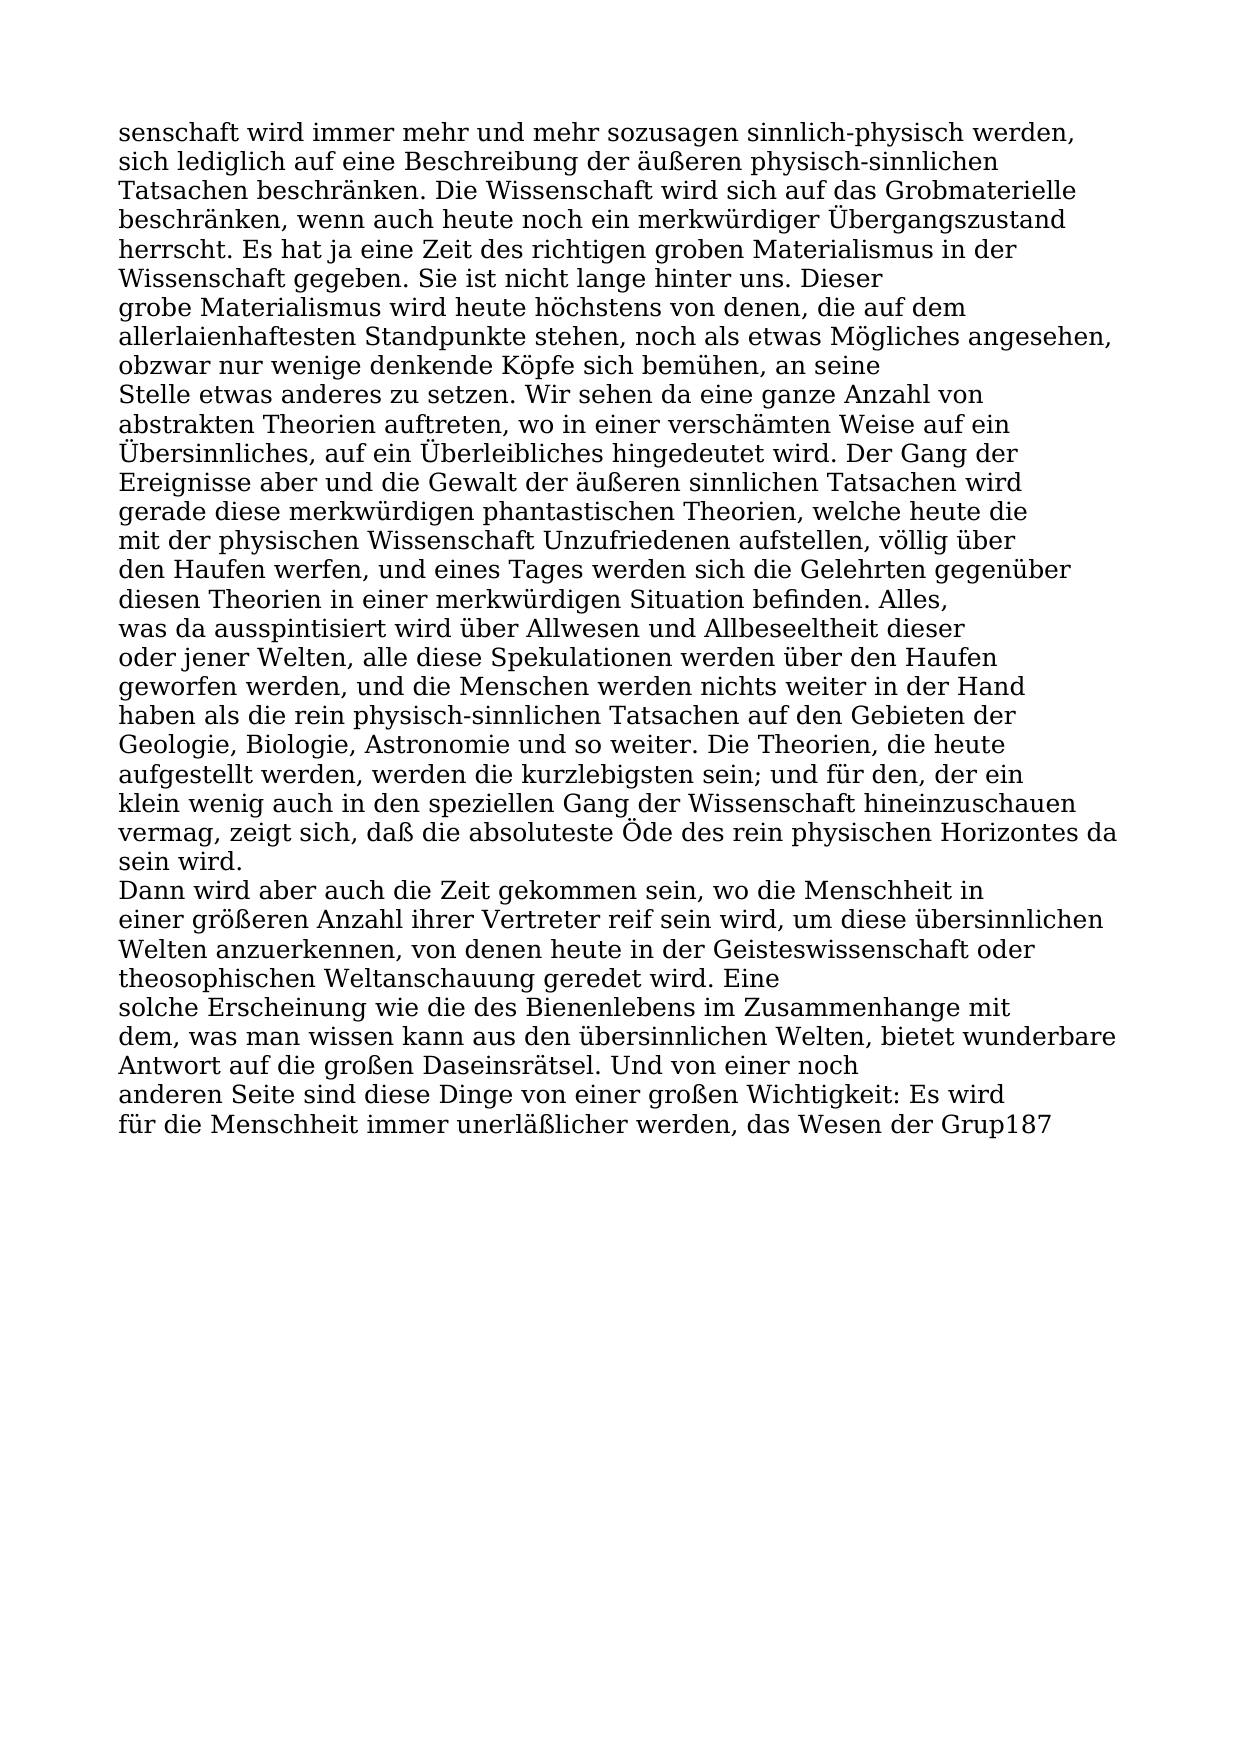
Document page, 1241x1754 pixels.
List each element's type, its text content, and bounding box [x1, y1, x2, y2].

text anderen Seite sind diese Dinge von einer großen Wichtigkeit: Es wird [118, 1081, 1122, 1110]
text mit der physischen Wissenschaft Unzufriedenen aufstellen, völlig über [118, 526, 1122, 556]
text Stelle etwas anderes zu setzen. Wir sehen da eine ganze Anzahl von [118, 381, 1122, 410]
text Ereignisse aber und die Gewalt der äußeren sinnlichen Tatsachen wird [118, 468, 1122, 497]
text gerade diese merkwürdigen phantastischen Theorien, welche heute die [118, 497, 1122, 526]
text abstrakten Theorien auftreten, wo in einer verschämten Weise auf ein [118, 410, 1122, 439]
text oder jener Welten, alle diese Spekulationen werden über den Haufen [118, 643, 1122, 672]
text aufgestellt werden, werden die kurzlebigsten sein; und für den, der ein [118, 760, 1122, 789]
text Übersinnliches, auf ein Überleibliches hingedeutet wird. Der Gang der [118, 439, 1122, 468]
text was da ausspintisiert wird über Allwesen und Allbeseeltheit dieser [118, 614, 1122, 643]
text einer größeren Anzahl ihrer Vertreter reif sein wird, um diese übersinnlichen Welten anzuerkennen, von denen heute in der Geisteswissenschaft oder theosophischen Weltanschauung geredet wird. Eine [118, 906, 1122, 993]
text für die Menschheit immer unerläßlicher werden, das Wesen der Grup187 [118, 1110, 1122, 1139]
text grobe Materialismus wird heute höchstens von denen, die auf dem [118, 293, 1122, 322]
text senschaft wird immer mehr und mehr sozusagen sinnlich-physisch werden, sich lediglich auf eine Beschreibung der äußeren physisch-sinnlichen Tatsachen beschränken. Die Wissenschaft wird sich auf das Grobmaterielle beschränken, wenn auch heute noch ein merkwürdiger Übergangszustand herrscht. Es hat ja eine Zeit des richtigen groben Materialismus in der Wissenschaft gegeben. Sie ist nicht lange hinter uns. Dieser [118, 118, 1122, 293]
text den Haufen werfen, und eines Tages werden sich die Gelehrten gegenüber diesen Theorien in einer merkwürdigen Situation befinden. Alles, [118, 556, 1122, 614]
text allerlaienhaftesten Standpunkte stehen, noch als etwas Mögliches angesehen, obzwar nur wenige denkende Köpfe sich bemühen, an seine [118, 322, 1122, 381]
text klein wenig auch in den speziellen Gang der Wissenschaft hineinzuschauen vermag, zeigt sich, daß die absoluteste Öde des rein physischen Horizontes da sein wird. [118, 789, 1122, 876]
text Geologie, Biologie, Astronomie und so weiter. Die Theorien, die heute [118, 731, 1122, 760]
text Dann wird aber auch die Zeit gekommen sein, wo die Menschheit in [118, 876, 1122, 906]
text solche Erscheinung wie die des Bienenlebens im Zusammenhange mit [118, 993, 1122, 1022]
text geworfen werden, und die Menschen werden nichts weiter in der Hand [118, 672, 1122, 701]
text dem, was man wissen kann aus den übersinnlichen Welten, bietet wunderbare Antwort auf die großen Daseinsrätsel. Und von einer noch [118, 1022, 1122, 1081]
text haben als die rein physisch-sinnlichen Tatsachen auf den Gebieten der [118, 701, 1122, 731]
